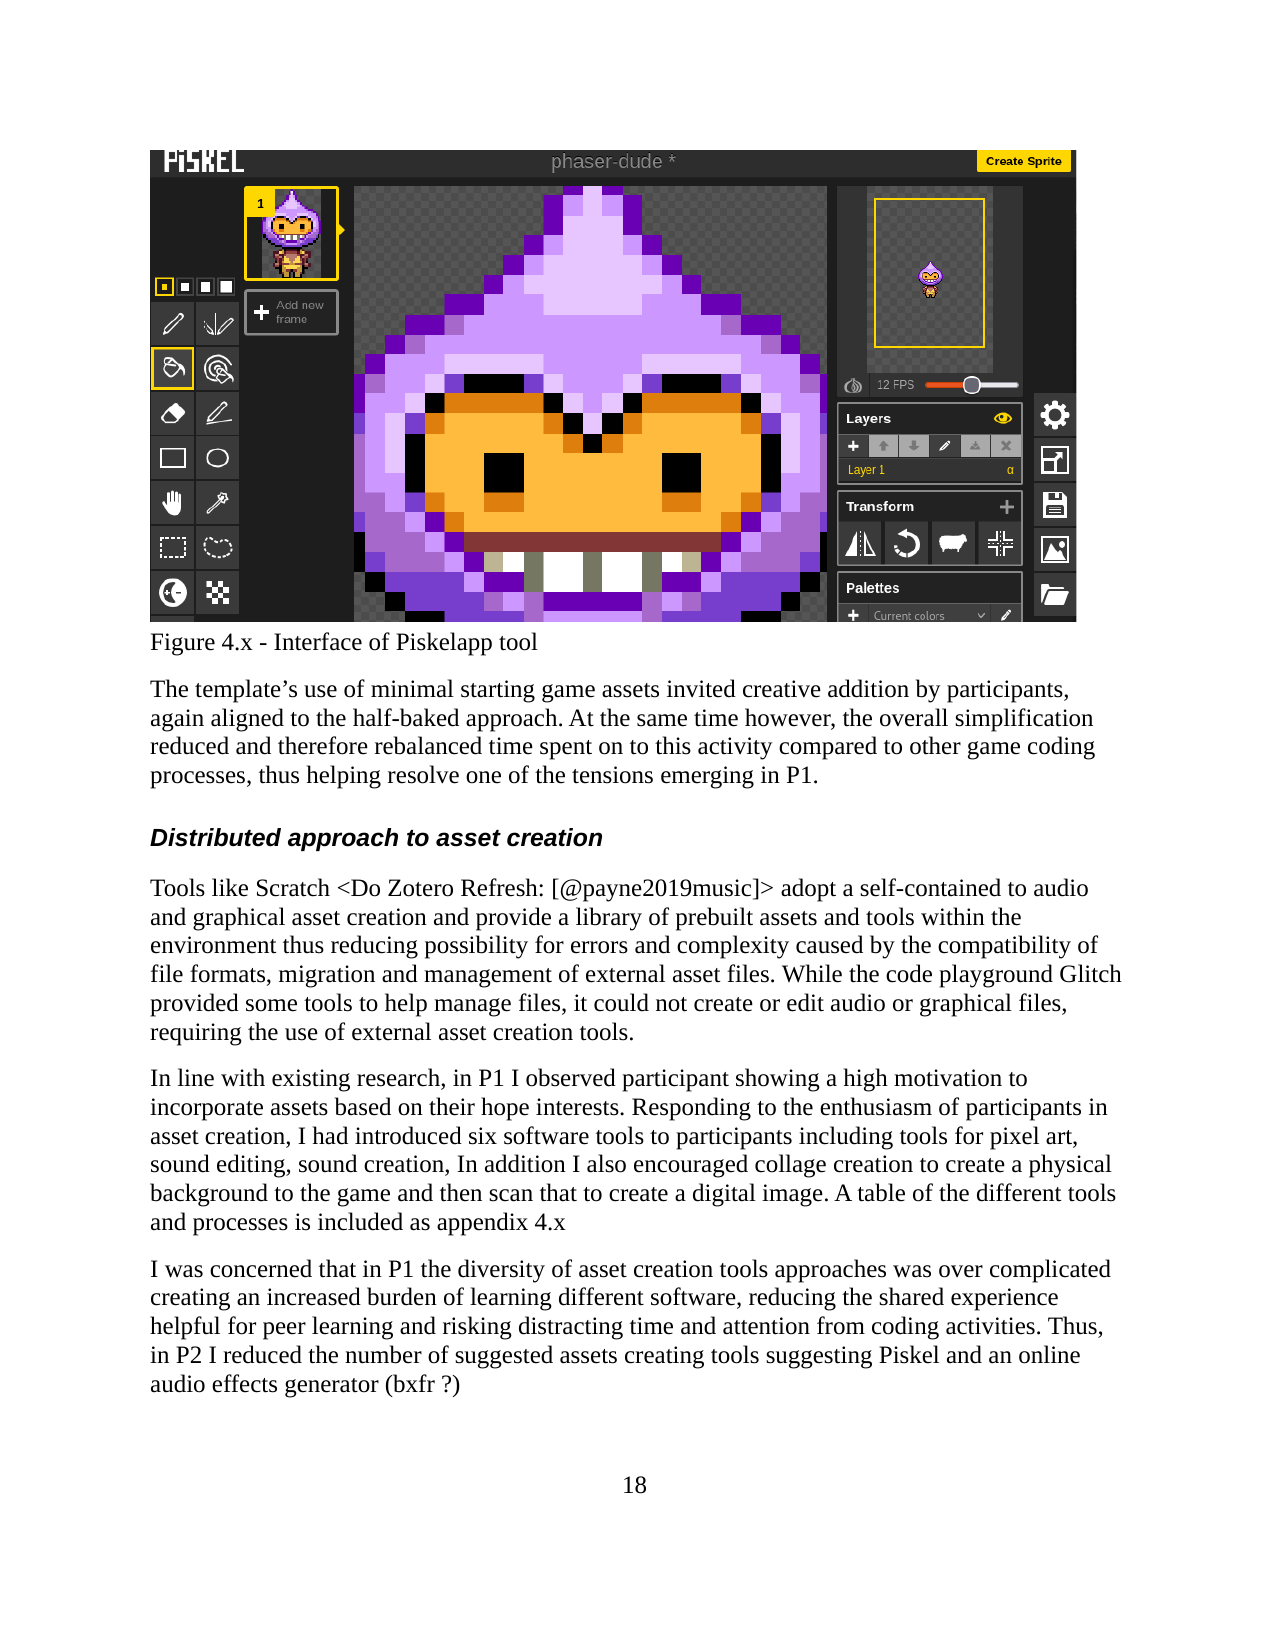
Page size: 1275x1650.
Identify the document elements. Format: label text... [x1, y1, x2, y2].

text The template’s use of minimal starting game assets invited creative addition by participants, again aligned to the half-baked approach. At the same time however, the overall simplification reduced and therefore rebalanced time spent on to this activity compared to other game coding processes, thus helping resolve one of the tensions emerging in P1. [150, 674, 1125, 789]
picture [150, 150, 1077, 622]
subtitle Distributed approach to asset creation [150, 823, 1125, 851]
text Tools like Scratch <Do Zotero Refresh: [@payne2019music]> adopt a self-contained to audio and graphical asset creation and provide a library of prebuilt assets and tools within the environment thus reducing possibility for errors and complexity caused by the compatibility of file formats, migration and management of external asset files. While the code playground Glitch provided some tools to help manage files, it could not create or edit audio or graphical files, requiring the use of external asset creation tools. [150, 873, 1125, 1045]
text In line with existing research, in P1 I observed participant showing a high motivation to incorporate assets based on their hope interests. Responding to the enthusiasm of participants in asset creation, I had introduced six software tools to participants including tools for pixel art, sound editing, sound creation, In addition I also encouraged collage creation to create a physical background to the game and then scan that to create a digital image. A table of the different tools and processes is included as appendix 4.x [150, 1063, 1125, 1236]
text Figure 4.x - Interface of Piskelapp tool [150, 622, 1125, 656]
text I was concerned that in P1 the diversity of asset creation tools approaches was over complicated creating an increased burden of learning different software, reducing the shared experience helpful for peer learning and risking distracting time and attention from coding activities. Thus, in P2 I reduced the number of suggested assets creating tools suggesting Piskel and an online audio effects generator (bxfr ?) [150, 1254, 1125, 1397]
